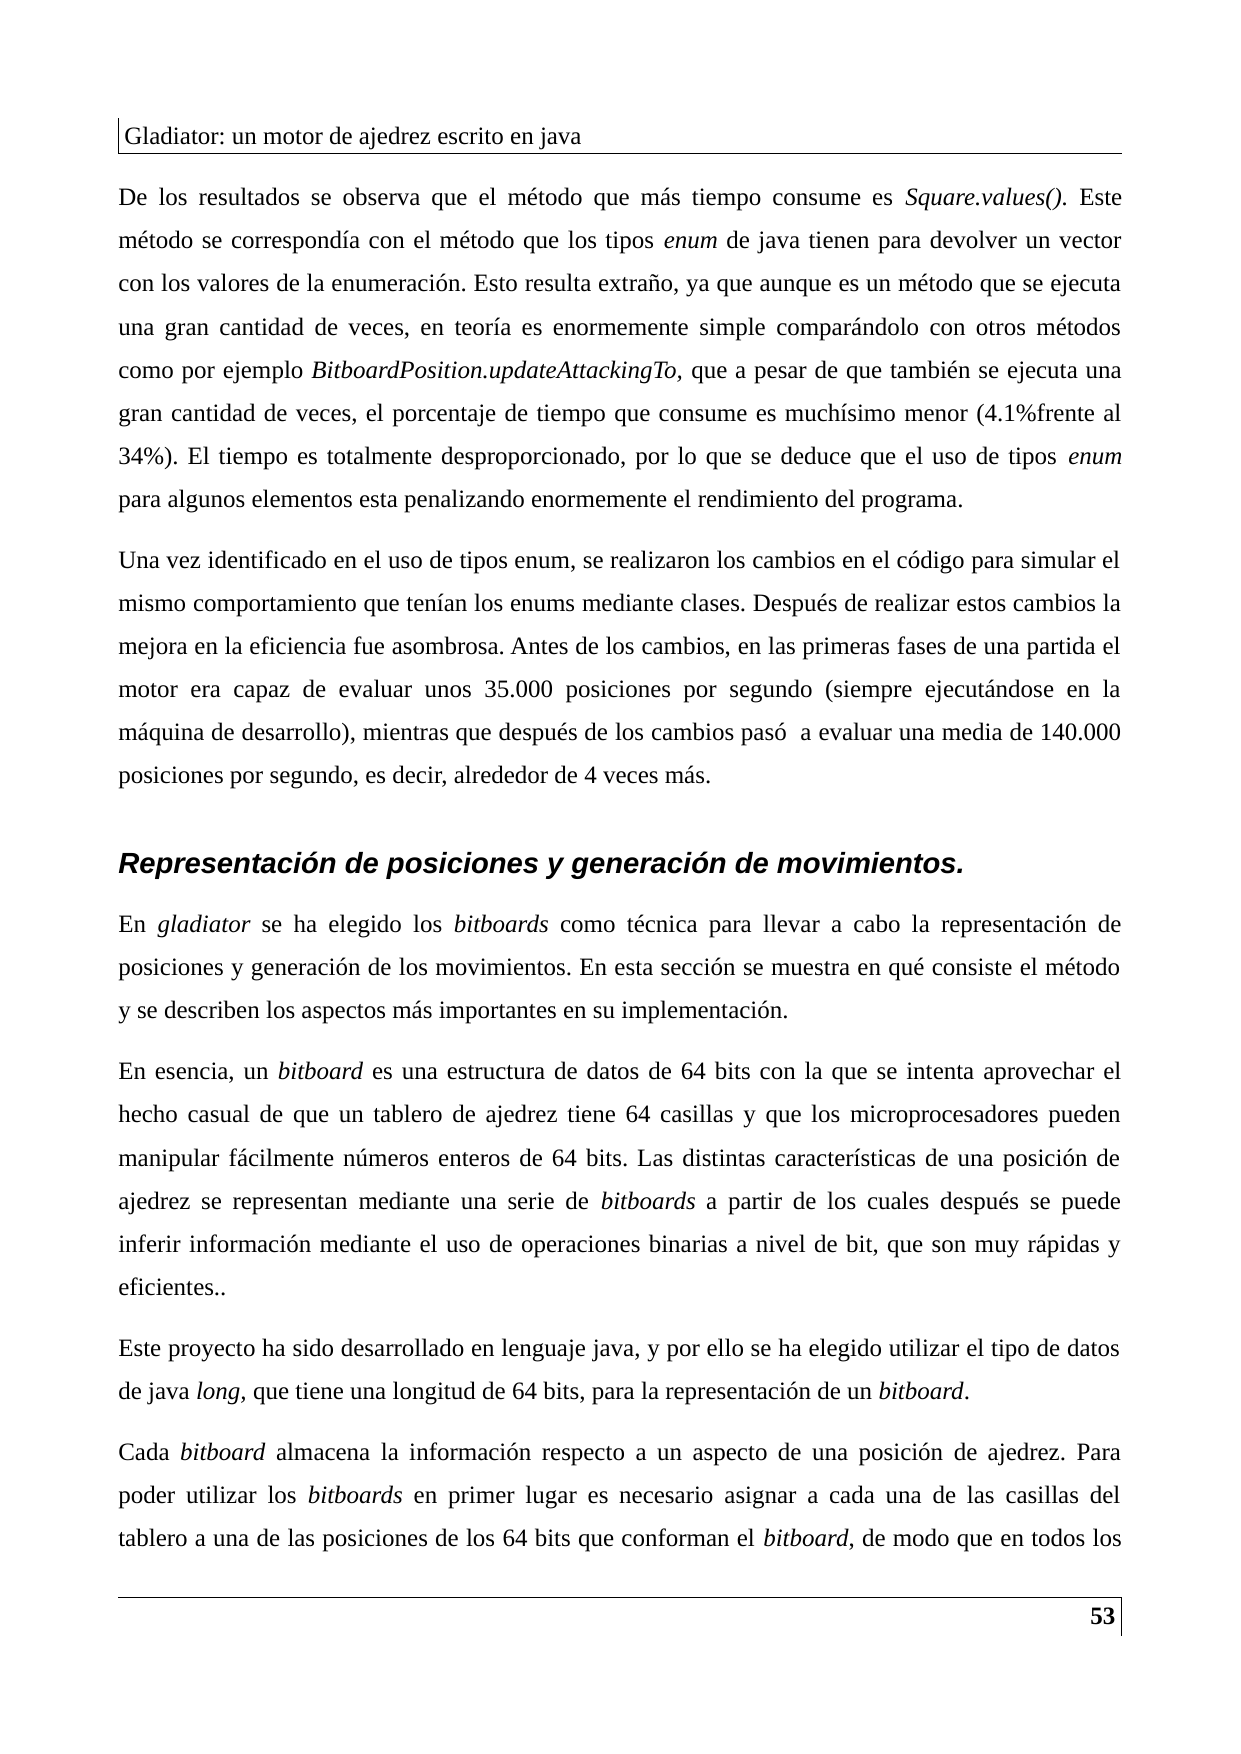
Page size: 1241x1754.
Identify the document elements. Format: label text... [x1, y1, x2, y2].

text De los resultados se observa que el método que más tiempo consume es Square.values(). Este método se correspondía con el método que los tipos enum de java tienen para devolver un vector con los valores de la enumeración. Esto resulta extraño, ya que aunque es un método que se ejecuta una gran cantidad de veces, en teoría es enormemente simple comparándolo con otros métodos como por ejemplo BitboardPosition.updateAttackingTo, que a pesar de que también se ejecuta una gran cantidad de veces, el porcentaje de tiempo que consume es muchísimo menor (4.1%frente al 34%). El tiempo es totalmente desproporcionado, por lo que se deduce que el uso de tipos enum para algunos elementos esta penalizando enormemente el rendimiento del programa. [118, 182, 1122, 513]
subtitle Representación de posiciones y generación de movimientos. [118, 846, 1122, 880]
text Cada bitboard almacena la información respecto a un aspecto de una posición de ajedrez. Para poder utilizar los bitboards en primer lugar es necesario asignar a cada una de las casillas del tablero a una de las posiciones de los 64 bits que conforman el bitboard, de modo que en todos los [118, 1437, 1122, 1552]
text En gladiator se ha elegido los bitboards como técnica para llevar a cabo la representación de posiciones y generación de los movimientos. En esta sección se muestra en qué consiste el método y se describen los aspectos más importantes en su implementación. [118, 909, 1122, 1024]
text En esencia, un bitboard es una estructura de datos de 64 bits con la que se intenta aprovechar el hecho casual de que un tablero de ajedrez tiene 64 casillas y que los microprocesadores pueden manipular fácilmente números enteros de 64 bits. Las distintas características de una posición de ajedrez se representan mediante una serie de bitboards a partir de los cuales después se puede inferir información mediante el uso de operaciones binarias a nivel de bit, que son muy rápidas y eficientes.. [118, 1056, 1122, 1301]
text Este proyecto ha sido desarrollado en lenguaje java, y por ello se ha elegido utilizar el tipo de datos de java long, que tiene una longitud de 64 bits, para la representación de un bitboard. [118, 1333, 1122, 1405]
text Una vez identificado en el uso de tipos enum, se realizaron los cambios en el código para simular el mismo comportamiento que tenían los enums mediante clases. Después de realizar estos cambios la mejora en la eficiencia fue asombrosa. Antes de los cambios, en las primeras fases de una partida el motor era capaz de evaluar unos 35.000 posiciones por segundo (siempre ejecutándose en la máquina de desarrollo), mientras que después de los cambios pasó a evaluar una media de 140.000 posiciones por segundo, es decir, alrededor de 4 veces más. [118, 545, 1122, 789]
